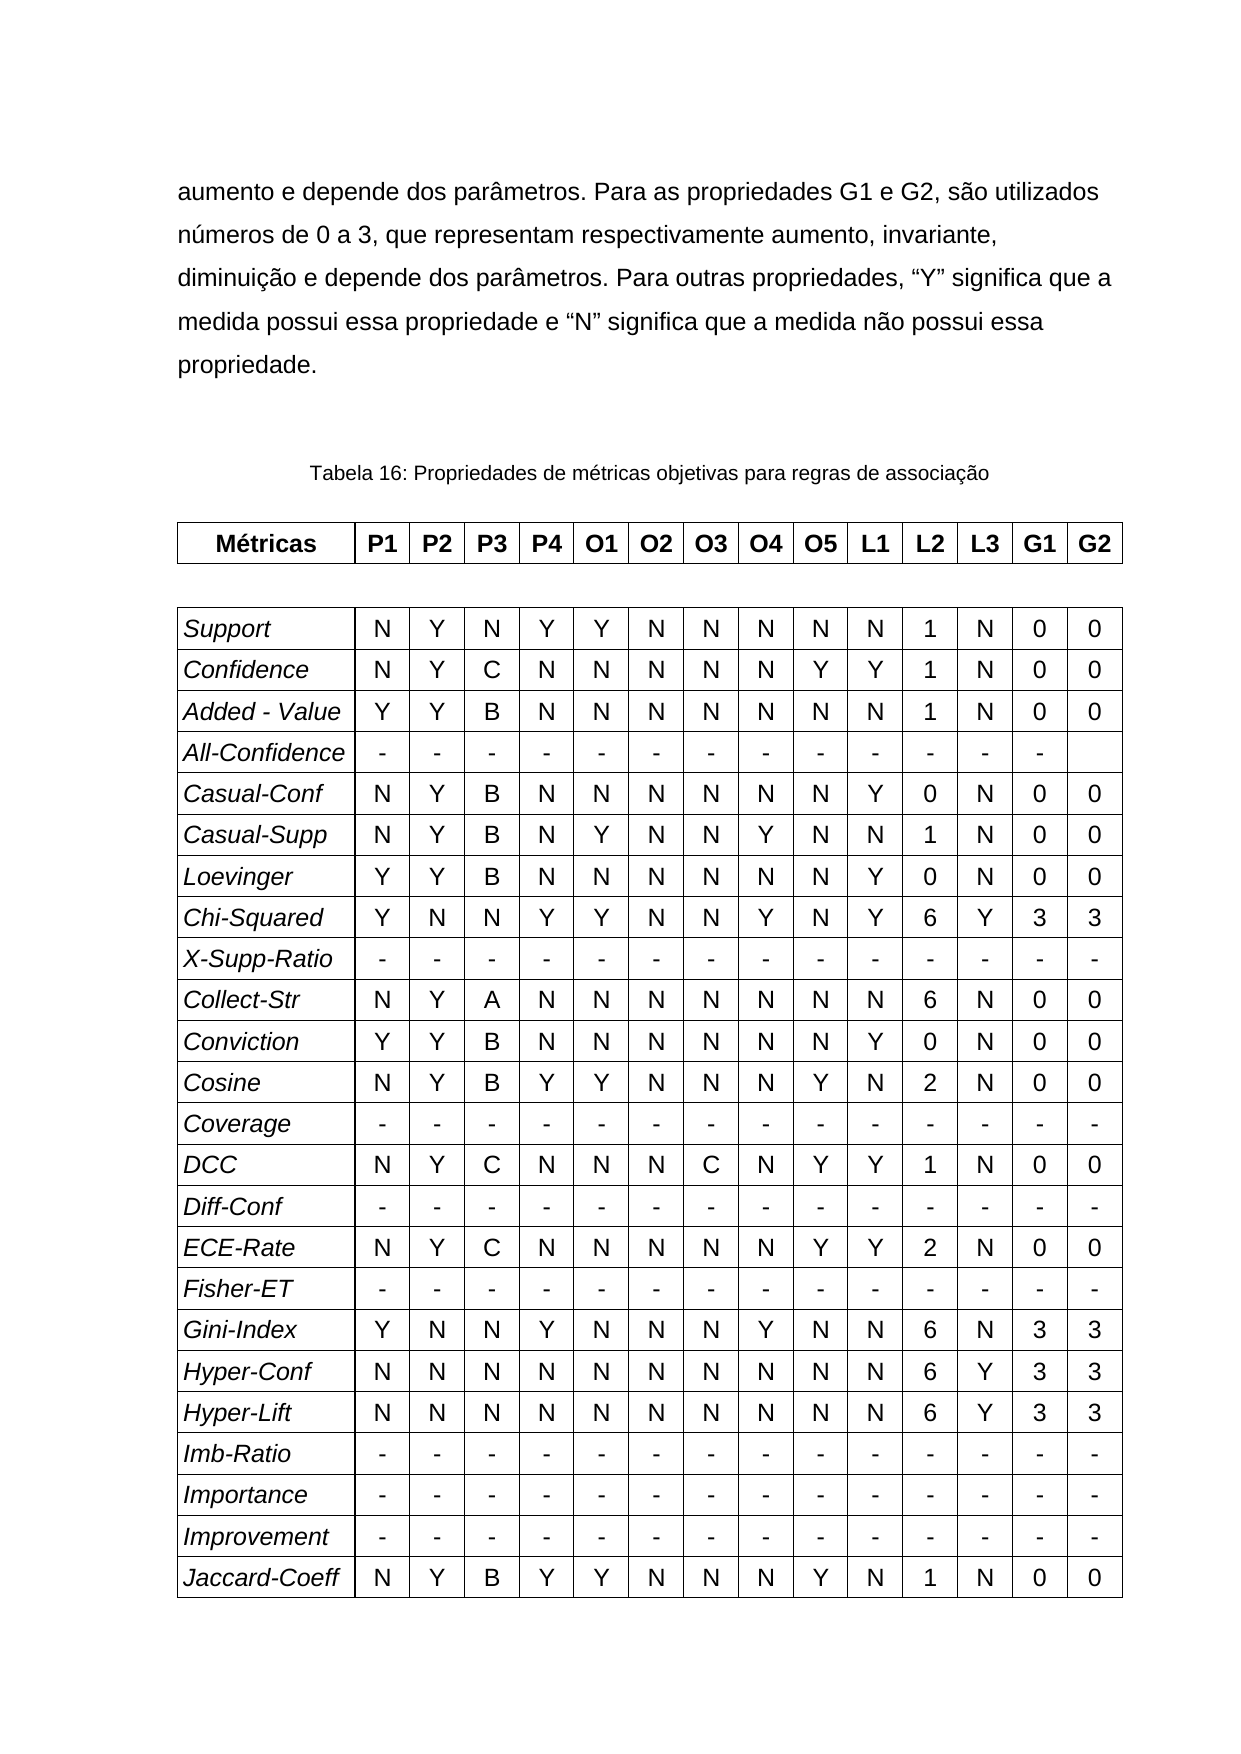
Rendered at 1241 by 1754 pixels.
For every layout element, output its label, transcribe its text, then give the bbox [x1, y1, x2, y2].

table_cell 0 [1013, 856, 1067, 896]
table_cell N [629, 1021, 683, 1061]
table_cell - [848, 938, 902, 978]
table_cell Y [410, 1557, 464, 1597]
table_cell Added - Value [178, 691, 354, 731]
table_cell N [739, 980, 793, 1020]
table_cell N [739, 1227, 793, 1267]
table_cell N [356, 650, 409, 690]
table_cell N [629, 691, 683, 731]
table_cell N [574, 1351, 628, 1391]
table_cell Y [574, 815, 628, 855]
table_cell N [629, 1145, 683, 1185]
table_cell Y [356, 691, 409, 731]
table_cell Y [574, 1062, 628, 1102]
table_header N [465, 608, 519, 648]
table_cell Collect-Str [178, 980, 354, 1020]
table_cell Y [848, 1227, 902, 1267]
table_cell Y [410, 1227, 464, 1267]
table_cell Coverage [178, 1103, 354, 1143]
table_cell N [684, 1227, 738, 1267]
table_cell N [958, 691, 1012, 731]
table_cell - [410, 1186, 464, 1226]
table_cell N [629, 980, 683, 1020]
table_cell - [629, 1268, 683, 1308]
table_cell N [574, 1310, 628, 1350]
table_cell - [684, 1186, 738, 1226]
table_cell - [574, 938, 628, 978]
table_cell - [903, 1433, 957, 1473]
table_cell 0 [903, 856, 957, 896]
table_cell N [684, 1021, 738, 1061]
table_cell - [520, 732, 573, 772]
table_cell - [903, 732, 957, 772]
table_cell - [794, 1475, 847, 1515]
table_cell Y [356, 856, 409, 896]
table_cell N [794, 980, 847, 1020]
table_header Y [574, 608, 628, 648]
table_cell Y [958, 1351, 1012, 1391]
table_cell Y [848, 650, 902, 690]
table_cell N [958, 773, 1012, 813]
table_cell - [410, 1475, 464, 1515]
table_cell - [356, 1103, 409, 1143]
table_cell Y [848, 1021, 902, 1061]
table_cell N [465, 897, 519, 937]
table_cell C [465, 650, 519, 690]
table_cell N [520, 980, 573, 1020]
table_cell Y [794, 1227, 847, 1267]
table_cell 3 [1068, 1310, 1122, 1350]
table_cell N [958, 1021, 1012, 1061]
table_cell - [684, 1433, 738, 1473]
table_cell 0 [1013, 1062, 1067, 1102]
table_cell Hyper-Lift [178, 1392, 354, 1432]
table_cell Y [794, 1557, 847, 1597]
table_header Y [410, 608, 464, 648]
table_cell N [848, 691, 902, 731]
table_cell N [356, 1392, 409, 1432]
table_cell 0 [1013, 1557, 1067, 1597]
table_cell - [958, 1475, 1012, 1515]
table_header L1 [848, 523, 902, 563]
table_cell Y [574, 897, 628, 937]
table_cell Y [958, 1392, 1012, 1432]
table_cell - [1013, 1475, 1067, 1515]
table_cell Y [794, 1145, 847, 1185]
table_cell N [629, 856, 683, 896]
table_cell - [684, 1268, 738, 1308]
table_cell N [958, 650, 1012, 690]
table_cell - [465, 938, 519, 978]
table_cell Hyper-Conf [178, 1351, 354, 1391]
table_header Y [520, 608, 573, 648]
table_cell 3 [1013, 897, 1067, 937]
table_cell - [520, 1475, 573, 1515]
table_cell N [629, 773, 683, 813]
table_cell N [574, 773, 628, 813]
table_cell Cosine [178, 1062, 354, 1102]
table_cell N [848, 815, 902, 855]
table_cell 0 [1068, 856, 1122, 896]
table_cell - [794, 1268, 847, 1308]
table_cell 3 [1013, 1310, 1067, 1350]
table_cell - [684, 1103, 738, 1143]
table_cell - [356, 1268, 409, 1308]
table_cell - [356, 1186, 409, 1226]
table_cell N [794, 773, 847, 813]
table_cell DCC [178, 1145, 354, 1185]
table_cell - [848, 1268, 902, 1308]
table_cell 0 [1068, 815, 1122, 855]
table_cell 0 [1013, 1227, 1067, 1267]
table_cell 0 [1013, 773, 1067, 813]
table_cell - [410, 1433, 464, 1473]
table_cell N [574, 650, 628, 690]
table_cell 0 [1068, 1145, 1122, 1185]
table_cell N [684, 1062, 738, 1102]
table_cell - [903, 1268, 957, 1308]
table_cell Casual-Supp [178, 815, 354, 855]
table_cell 0 [1013, 815, 1067, 855]
table_cell Diff-Conf [178, 1186, 354, 1226]
table_cell Y [848, 773, 902, 813]
table_cell N [410, 1351, 464, 1391]
table_cell N [520, 1227, 573, 1267]
table_cell 6 [903, 980, 957, 1020]
table_cell N [794, 691, 847, 731]
table_cell N [356, 1062, 409, 1102]
table_cell B [465, 1062, 519, 1102]
table_cell N [684, 897, 738, 937]
table_cell - [520, 1103, 573, 1143]
table_cell N [574, 856, 628, 896]
table_cell - [1013, 1103, 1067, 1143]
table_cell Y [739, 897, 793, 937]
table_cell - [739, 1475, 793, 1515]
table_cell Y [410, 773, 464, 813]
table_cell N [356, 1227, 409, 1267]
table_cell N [465, 1392, 519, 1432]
table_cell - [1013, 938, 1067, 978]
text Tabela 16: Propriedades de métricas objetivas para regras de associação [177, 461, 1122, 485]
table_cell N [739, 1145, 793, 1185]
table_cell N [848, 1062, 902, 1102]
table_cell N [958, 1227, 1012, 1267]
table_cell - [1013, 732, 1067, 772]
table_cell - [629, 1433, 683, 1473]
table_cell - [1068, 1516, 1122, 1556]
table_cell N [574, 1021, 628, 1061]
table_cell ECE-Rate [178, 1227, 354, 1267]
table_cell N [794, 1392, 847, 1432]
table_cell - [794, 1433, 847, 1473]
table_cell C [684, 1145, 738, 1185]
table_cell - [520, 1433, 573, 1473]
table_header Support [178, 608, 354, 648]
table_cell N [739, 1021, 793, 1061]
table_cell - [574, 1268, 628, 1308]
table_cell N [848, 1557, 902, 1597]
table_cell N [848, 1310, 902, 1350]
table_cell N [465, 1351, 519, 1391]
table_cell 0 [1068, 980, 1122, 1020]
table_cell - [465, 1103, 519, 1143]
table_cell A [465, 980, 519, 1020]
table_cell - [684, 1516, 738, 1556]
table_cell - [629, 1103, 683, 1143]
table_cell - [520, 1516, 573, 1556]
table_cell N [410, 1310, 464, 1350]
table_cell 0 [1013, 650, 1067, 690]
table_header N [739, 608, 793, 648]
table_cell N [848, 1392, 902, 1432]
table_cell 3 [1013, 1392, 1067, 1432]
table_cell N [958, 1145, 1012, 1185]
table_cell Y [958, 897, 1012, 937]
table_header O2 [629, 523, 683, 563]
table_cell - [520, 1268, 573, 1308]
table_cell N [739, 856, 793, 896]
table_cell Y [520, 1062, 573, 1102]
table_cell - [958, 1433, 1012, 1473]
table_cell - [794, 1103, 847, 1143]
table_cell - [356, 1516, 409, 1556]
table_cell Y [520, 1557, 573, 1597]
table_header 0 [1068, 608, 1122, 648]
table_cell N [794, 1021, 847, 1061]
table_cell N [739, 1392, 793, 1432]
table_cell - [903, 1516, 957, 1556]
table_cell Improvement [178, 1516, 354, 1556]
table_cell Y [410, 856, 464, 896]
table_header L2 [903, 523, 957, 563]
table_header Métricas [178, 523, 354, 563]
table_cell 3 [1068, 1351, 1122, 1391]
table_cell N [684, 1392, 738, 1432]
table_cell Y [410, 1062, 464, 1102]
table_cell Y [410, 691, 464, 731]
table_cell N [739, 1351, 793, 1391]
table_cell 6 [903, 1310, 957, 1350]
table_cell N [629, 650, 683, 690]
table_cell 0 [1013, 1021, 1067, 1061]
table_cell Y [410, 980, 464, 1020]
table_header N [684, 608, 738, 648]
table_cell 1 [903, 691, 957, 731]
table_header O4 [739, 523, 793, 563]
table_cell - [1068, 1268, 1122, 1308]
table_cell - [574, 1103, 628, 1143]
table_cell N [465, 1310, 519, 1350]
table_cell - [684, 938, 738, 978]
table_cell - [410, 1516, 464, 1556]
table_header 0 [1013, 608, 1067, 648]
table_cell N [684, 1310, 738, 1350]
table_cell N [739, 691, 793, 731]
table_cell Y [520, 1310, 573, 1350]
table_cell - [629, 1475, 683, 1515]
table_cell - [739, 1103, 793, 1143]
table_cell Jaccard-Coeff [178, 1557, 354, 1597]
table_cell 6 [903, 897, 957, 937]
table_cell N [520, 691, 573, 731]
table_cell N [848, 1351, 902, 1391]
table_cell 0 [1013, 980, 1067, 1020]
table_cell - [1068, 938, 1122, 978]
table_cell - [794, 1516, 847, 1556]
table_header L3 [958, 523, 1012, 563]
table_cell N [629, 1310, 683, 1350]
table_cell N [574, 691, 628, 731]
table_cell 6 [903, 1392, 957, 1432]
table_cell B [465, 856, 519, 896]
table_cell Chi-Squared [178, 897, 354, 937]
table_cell N [574, 1392, 628, 1432]
table_cell - [465, 732, 519, 772]
table_cell 0 [1013, 1145, 1067, 1185]
table_cell N [958, 1310, 1012, 1350]
table_header N [848, 608, 902, 648]
table_cell - [356, 1475, 409, 1515]
table_cell - [794, 1186, 847, 1226]
table_cell Y [356, 1310, 409, 1350]
table_cell N [356, 980, 409, 1020]
table_cell N [684, 815, 738, 855]
table_cell N [794, 815, 847, 855]
table_cell X-Supp-Ratio [178, 938, 354, 978]
table_cell Fisher-ET [178, 1268, 354, 1308]
table_cell - [684, 732, 738, 772]
table_cell N [520, 1392, 573, 1432]
table_cell - [739, 1433, 793, 1473]
table_cell - [739, 732, 793, 772]
table_cell 1 [903, 650, 957, 690]
table_cell - [848, 1186, 902, 1226]
table_header O1 [574, 523, 628, 563]
table_cell B [465, 815, 519, 855]
table_cell - [739, 938, 793, 978]
table_cell N [356, 815, 409, 855]
table_cell Imb-Ratio [178, 1433, 354, 1473]
table_cell - [958, 938, 1012, 978]
table_cell Y [356, 897, 409, 937]
table_cell - [574, 1475, 628, 1515]
table_cell - [356, 732, 409, 772]
table_cell - [903, 1186, 957, 1226]
table_cell Y [356, 1021, 409, 1061]
table_cell All-Confidence [178, 732, 354, 772]
table_cell Y [739, 815, 793, 855]
table_cell - [1013, 1516, 1067, 1556]
table_cell 0 [1068, 691, 1122, 731]
table_cell Casual-Conf [178, 773, 354, 813]
table_cell N [520, 815, 573, 855]
table_cell - [465, 1516, 519, 1556]
table_cell 0 [1068, 1021, 1122, 1061]
table_header P1 [356, 523, 409, 563]
table_cell - [739, 1516, 793, 1556]
table_cell - [903, 1103, 957, 1143]
table_cell N [410, 1392, 464, 1432]
table_cell 2 [903, 1062, 957, 1102]
table_cell - [629, 938, 683, 978]
table_cell - [1068, 1433, 1122, 1473]
table_cell - [1013, 1268, 1067, 1308]
table_cell 0 [903, 773, 957, 813]
table_cell 0 [1068, 1557, 1122, 1597]
table_cell 0 [1068, 650, 1122, 690]
table_cell - [410, 938, 464, 978]
table_cell 0 [1013, 691, 1067, 731]
table_cell - [848, 1475, 902, 1515]
table_cell N [356, 1557, 409, 1597]
table_header N [958, 608, 1012, 648]
table_cell Y [848, 897, 902, 937]
table_cell Y [739, 1310, 793, 1350]
table_cell Y [848, 856, 902, 896]
table_header 1 [903, 608, 957, 648]
table_cell - [794, 732, 847, 772]
table_cell N [684, 691, 738, 731]
table_cell 2 [903, 1227, 957, 1267]
table_cell - [629, 1516, 683, 1556]
table_cell N [356, 1145, 409, 1185]
table_cell Y [410, 650, 464, 690]
table_cell - [574, 1186, 628, 1226]
table_cell N [958, 1062, 1012, 1102]
table_cell - [848, 1516, 902, 1556]
table_cell - [410, 732, 464, 772]
table_cell N [794, 856, 847, 896]
table_cell - [739, 1186, 793, 1226]
table_cell N [629, 897, 683, 937]
table_cell N [958, 1557, 1012, 1597]
table_cell N [520, 773, 573, 813]
table_cell 1 [903, 815, 957, 855]
table_header N [629, 608, 683, 648]
table_cell - [848, 1433, 902, 1473]
table_cell - [356, 1433, 409, 1473]
table_cell - [520, 938, 573, 978]
table_cell C [465, 1227, 519, 1267]
table_cell B [465, 1557, 519, 1597]
table_cell - [574, 732, 628, 772]
table_cell B [465, 1021, 519, 1061]
table_cell N [410, 897, 464, 937]
table_cell C [465, 1145, 519, 1185]
table_cell N [629, 815, 683, 855]
table_cell Y [410, 815, 464, 855]
table_cell N [958, 980, 1012, 1020]
table_header N [794, 608, 847, 648]
table_cell N [684, 1351, 738, 1391]
table_cell N [629, 1227, 683, 1267]
table_cell Gini-Index [178, 1310, 354, 1350]
table_cell N [520, 1145, 573, 1185]
table_cell Importance [178, 1475, 354, 1515]
table_cell - [356, 938, 409, 978]
table_cell - [1013, 1186, 1067, 1226]
table_cell - [574, 1433, 628, 1473]
table_cell N [629, 1557, 683, 1597]
table_cell - [848, 732, 902, 772]
table_cell 0 [1068, 773, 1122, 813]
text aumento e depende dos parâmetros. Para as propriedades G1 e G2, são utilizados números de 0 a 3, que representam respectivamente aumento, invariante, diminuição e depende dos parâmetros. Para outras propriedades, “Y” significa que a medida possui essa propriedade e “N” significa que a medida não possui essa propriedade. [177, 177, 1122, 378]
table_header G2 [1068, 523, 1122, 563]
table_cell - [958, 732, 1012, 772]
table_cell Y [848, 1145, 902, 1185]
table_cell 1 [903, 1145, 957, 1185]
table_cell N [574, 1145, 628, 1185]
table_cell - [903, 938, 957, 978]
table_cell 3 [1013, 1351, 1067, 1391]
table_cell Y [410, 1021, 464, 1061]
table_cell - [465, 1433, 519, 1473]
table_cell - [684, 1475, 738, 1515]
table_header G1 [1013, 523, 1067, 563]
table_cell N [739, 650, 793, 690]
table_cell - [848, 1103, 902, 1143]
table_cell N [629, 1392, 683, 1432]
table_cell - [1013, 1433, 1067, 1473]
table_cell N [794, 1351, 847, 1391]
table_cell - [629, 1186, 683, 1226]
table_cell N [684, 650, 738, 690]
table_cell 0 [1068, 1062, 1122, 1102]
table_header P2 [410, 523, 464, 563]
table_cell Y [574, 1557, 628, 1597]
table_cell - [1068, 1475, 1122, 1515]
table_cell N [684, 773, 738, 813]
table_header P4 [520, 523, 573, 563]
table_cell N [739, 773, 793, 813]
table_cell 3 [1068, 897, 1122, 937]
table_cell B [465, 691, 519, 731]
table_cell - [739, 1268, 793, 1308]
table_cell N [684, 980, 738, 1020]
table_cell Confidence [178, 650, 354, 690]
table_cell - [958, 1268, 1012, 1308]
table_cell Conviction [178, 1021, 354, 1061]
table_header O3 [684, 523, 738, 563]
table_cell N [958, 856, 1012, 896]
table_cell N [520, 856, 573, 896]
table_header N [356, 608, 409, 648]
table_cell - [465, 1475, 519, 1515]
table_cell N [629, 1351, 683, 1391]
table_cell 6 [903, 1351, 957, 1391]
table_header O5 [794, 523, 847, 563]
table_cell - [958, 1516, 1012, 1556]
table_cell B [465, 773, 519, 813]
table_cell - [410, 1103, 464, 1143]
table_cell - [794, 938, 847, 978]
table_cell 3 [1068, 1392, 1122, 1432]
table_cell - [574, 1516, 628, 1556]
table_cell 1 [903, 1557, 957, 1597]
table_cell - [1068, 1103, 1122, 1143]
table_cell - [629, 732, 683, 772]
table_cell 0 [1068, 1227, 1122, 1267]
table_cell N [520, 1351, 573, 1391]
table_cell - [520, 1186, 573, 1226]
table_cell N [794, 897, 847, 937]
table_cell Y [520, 897, 573, 937]
table_cell - [410, 1268, 464, 1308]
table_cell N [684, 1557, 738, 1597]
table_cell N [520, 650, 573, 690]
table_cell Y [794, 650, 847, 690]
table_cell N [574, 1227, 628, 1267]
table_cell N [794, 1310, 847, 1350]
table_cell N [356, 1351, 409, 1391]
table_cell N [520, 1021, 573, 1061]
table_cell - [465, 1268, 519, 1308]
table_cell - [958, 1103, 1012, 1143]
table_cell - [1068, 1186, 1122, 1226]
table_cell N [356, 773, 409, 813]
table_cell - [958, 1186, 1012, 1226]
table_cell N [958, 815, 1012, 855]
table_header P3 [465, 523, 519, 563]
table_cell - [465, 1186, 519, 1226]
table_cell N [848, 980, 902, 1020]
table_cell Y [794, 1062, 847, 1102]
table_cell Loevinger [178, 856, 354, 896]
table_cell N [739, 1062, 793, 1102]
table_cell N [629, 1062, 683, 1102]
table_cell N [574, 980, 628, 1020]
table_cell 0 [903, 1021, 957, 1061]
table_cell Y [410, 1145, 464, 1185]
table_cell N [739, 1557, 793, 1597]
table_cell [1068, 732, 1122, 772]
table_cell - [903, 1475, 957, 1515]
table_cell N [684, 856, 738, 896]
